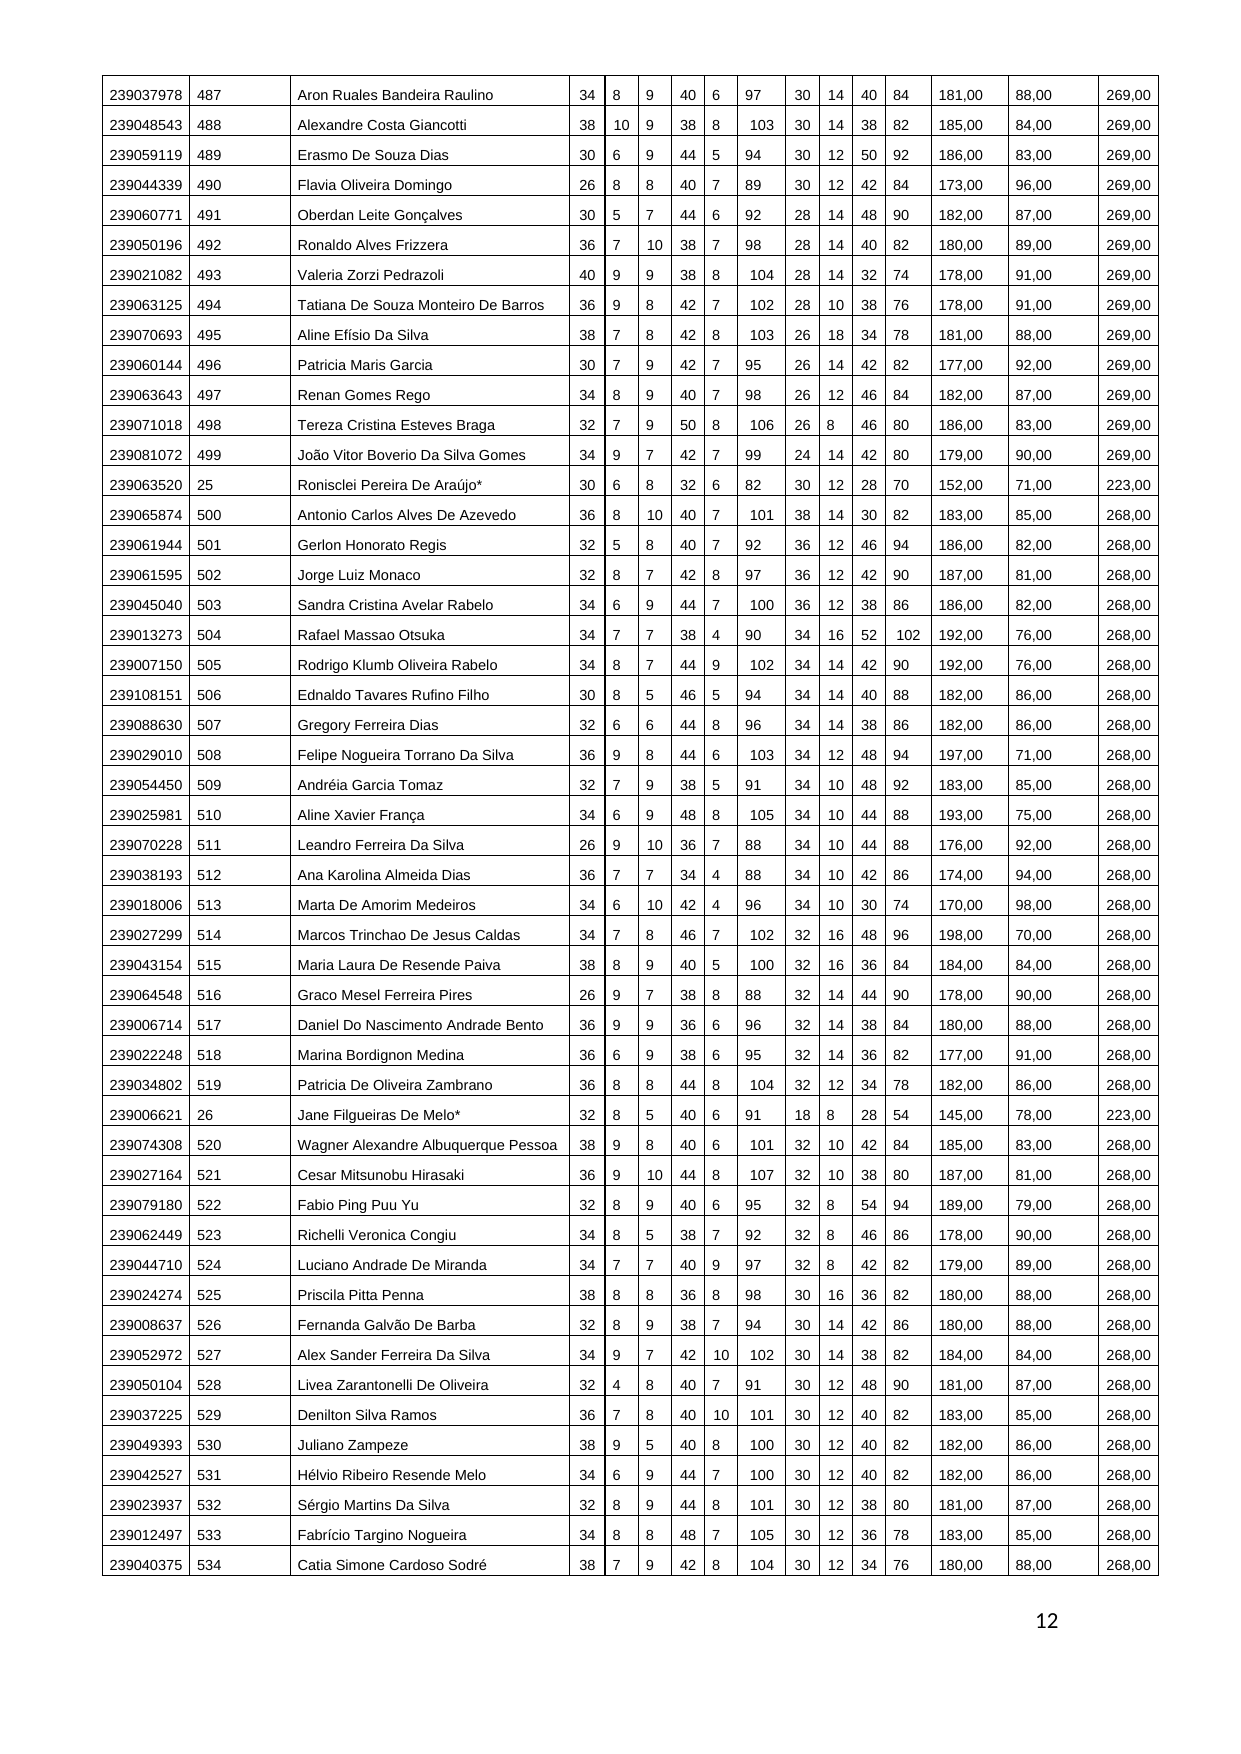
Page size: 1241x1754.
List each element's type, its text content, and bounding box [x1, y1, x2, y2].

table_cell 8 [639, 316, 671, 345]
table_cell 4 [705, 616, 737, 645]
table_cell 239065874 [103, 496, 189, 525]
table_cell 36 [786, 556, 819, 585]
table_cell 268,00 [1099, 886, 1158, 915]
table_cell 7 [606, 346, 638, 375]
table_cell 523 [190, 1216, 290, 1245]
table_cell 7 [639, 1336, 671, 1365]
table_cell 9 [606, 826, 638, 855]
table_cell 101 [738, 496, 785, 525]
table_cell 179,00 [932, 436, 1008, 465]
table_cell 84,00 [1009, 1336, 1098, 1365]
table_cell 6 [705, 1006, 737, 1035]
table_cell 32 [570, 526, 604, 555]
table_cell Fernanda Galvão De Barba [291, 1306, 569, 1335]
table_cell 269,00 [1099, 346, 1158, 375]
table_cell 92,00 [1009, 826, 1098, 855]
table_cell 34 [570, 916, 604, 945]
table_cell 42 [853, 1126, 885, 1155]
table_cell 8 [705, 1546, 737, 1575]
table_cell 32 [786, 1186, 819, 1215]
table_cell 8 [639, 526, 671, 555]
table_cell 26 [190, 1096, 290, 1125]
table_cell 8 [705, 1276, 737, 1305]
table_cell 81,00 [1009, 556, 1098, 585]
table_cell 268,00 [1099, 1246, 1158, 1275]
table_cell 7 [606, 1396, 638, 1425]
table_cell 26 [786, 346, 819, 375]
table_cell 54 [886, 1096, 931, 1125]
table_cell 239044339 [103, 166, 189, 195]
table_cell 36 [672, 826, 704, 855]
table_cell 530 [190, 1426, 290, 1455]
table_cell 102 [738, 646, 785, 675]
table_cell 97 [738, 76, 785, 105]
table_cell 30 [786, 1336, 819, 1365]
table_cell 74 [886, 256, 931, 285]
table_cell 509 [190, 766, 290, 795]
table_cell 10 [705, 1396, 737, 1425]
table_cell 32 [786, 1216, 819, 1245]
table_cell 268,00 [1099, 1216, 1158, 1245]
table_cell 268,00 [1099, 766, 1158, 795]
table_cell 32 [570, 1306, 604, 1335]
table_cell Richelli Veronica Congiu [291, 1216, 569, 1245]
table_cell 26 [786, 376, 819, 405]
table_cell 9 [705, 1246, 737, 1275]
table_cell 8 [606, 1066, 638, 1095]
table_cell Tatiana De Souza Monteiro De Barros [291, 286, 569, 315]
table_cell 92 [738, 196, 785, 225]
table_cell 152,00 [932, 466, 1008, 495]
table_cell 12 [820, 736, 852, 765]
table_cell 496 [190, 346, 290, 375]
table_cell 32 [570, 1186, 604, 1215]
table_cell 98,00 [1009, 886, 1098, 915]
table_cell 7 [705, 916, 737, 945]
table_cell 239079180 [103, 1186, 189, 1215]
table_cell 32 [570, 1486, 604, 1515]
table_cell 12 [820, 1546, 852, 1575]
table_cell 269,00 [1099, 406, 1158, 435]
table_cell 90,00 [1009, 976, 1098, 1005]
table_cell Rafael Massao Otsuka [291, 616, 569, 645]
table_cell 48 [853, 1366, 885, 1395]
table_cell 12 [820, 376, 852, 405]
table_cell Valeria Zorzi Pedrazoli [291, 256, 569, 285]
table_cell 83,00 [1009, 1126, 1098, 1155]
table_cell 521 [190, 1156, 290, 1185]
table_cell 183,00 [932, 496, 1008, 525]
table_cell 7 [606, 316, 638, 345]
table_cell 96 [738, 1006, 785, 1035]
table_cell 28 [786, 286, 819, 315]
table_cell 26 [786, 406, 819, 435]
table_cell 32 [570, 766, 604, 795]
table_cell 70 [886, 466, 931, 495]
table_cell 98 [738, 226, 785, 255]
table_cell 98 [738, 1276, 785, 1305]
table_cell 8 [639, 1276, 671, 1305]
table_cell 12 [820, 166, 852, 195]
table_cell 184,00 [932, 946, 1008, 975]
table_cell 7 [606, 616, 638, 645]
table_cell 269,00 [1099, 106, 1158, 135]
table_cell 38 [853, 106, 885, 135]
table_cell 6 [705, 736, 737, 765]
table_cell 38 [853, 586, 885, 615]
table_cell 239070693 [103, 316, 189, 345]
table_cell 8 [606, 1306, 638, 1335]
table_cell 91,00 [1009, 256, 1098, 285]
table_cell 8 [606, 1486, 638, 1515]
table_cell 86,00 [1009, 676, 1098, 705]
table_cell 487 [190, 76, 290, 105]
table_cell 44 [672, 646, 704, 675]
table_cell 268,00 [1099, 496, 1158, 525]
table_cell 102 [886, 616, 931, 645]
table_cell 517 [190, 1006, 290, 1035]
table_cell 9 [606, 1126, 638, 1155]
table_cell 9 [639, 136, 671, 165]
table_cell 197,00 [932, 736, 1008, 765]
table_cell 9 [639, 586, 671, 615]
table_cell Daniel Do Nascimento Andrade Bento [291, 1006, 569, 1035]
table_cell 7 [705, 226, 737, 255]
table_cell 90,00 [1009, 436, 1098, 465]
table_cell 40 [853, 1426, 885, 1455]
table_cell 103 [738, 736, 785, 765]
table_cell 239062449 [103, 1216, 189, 1245]
table_cell 86 [886, 856, 931, 885]
table_cell 239059119 [103, 136, 189, 165]
table_cell 83,00 [1009, 136, 1098, 165]
table_cell 9 [606, 286, 638, 315]
table_cell 84 [886, 166, 931, 195]
table_cell 34 [786, 646, 819, 675]
table_cell 181,00 [932, 1366, 1008, 1395]
table_cell 34 [570, 436, 604, 465]
table_cell 81,00 [1009, 1156, 1098, 1185]
table_cell 9 [639, 256, 671, 285]
table_cell 7 [705, 166, 737, 195]
table_cell Sandra Cristina Avelar Rabelo [291, 586, 569, 615]
table_cell 178,00 [932, 256, 1008, 285]
table_cell 42 [672, 886, 704, 915]
table_cell 34 [570, 1216, 604, 1245]
table_cell 28 [853, 1096, 885, 1125]
table_cell 7 [639, 616, 671, 645]
table_cell 12 [820, 1366, 852, 1395]
table_cell 76 [886, 1546, 931, 1575]
table_cell 239060771 [103, 196, 189, 225]
table_cell 8 [639, 1516, 671, 1545]
table_cell 104 [738, 256, 785, 285]
table_cell 9 [639, 796, 671, 825]
table_cell 186,00 [932, 406, 1008, 435]
table_cell 10 [820, 796, 852, 825]
table_cell 44 [672, 736, 704, 765]
table_cell 492 [190, 226, 290, 255]
table_cell 182,00 [932, 706, 1008, 735]
table_cell 9 [639, 1006, 671, 1035]
table_cell 38 [672, 226, 704, 255]
table_cell 8 [705, 976, 737, 1005]
table_cell 95 [738, 1036, 785, 1065]
table_cell 7 [705, 286, 737, 315]
table_cell 525 [190, 1276, 290, 1305]
table_cell 42 [672, 556, 704, 585]
table_cell 32 [570, 706, 604, 735]
table_cell 105 [738, 796, 785, 825]
table_cell 10 [639, 886, 671, 915]
table_cell 30 [570, 466, 604, 495]
table_cell 5 [606, 526, 638, 555]
table_cell 269,00 [1099, 286, 1158, 315]
table_cell Renan Gomes Rego [291, 376, 569, 405]
table_cell 10 [705, 1336, 737, 1365]
table_cell 82 [886, 1336, 931, 1365]
table_cell 239054450 [103, 766, 189, 795]
table_cell 76,00 [1009, 616, 1098, 645]
table_cell 174,00 [932, 856, 1008, 885]
table_cell 92,00 [1009, 346, 1098, 375]
table_cell 239088630 [103, 706, 189, 735]
table_cell 268,00 [1099, 916, 1158, 945]
table_cell 239061944 [103, 526, 189, 555]
table_cell 18 [786, 1096, 819, 1125]
table_cell 52 [853, 616, 885, 645]
table_cell 42 [672, 1546, 704, 1575]
table_cell 30 [786, 1516, 819, 1545]
table_cell 10 [639, 826, 671, 855]
table_cell 268,00 [1099, 646, 1158, 675]
table_cell 88 [738, 826, 785, 855]
table_cell 268,00 [1099, 946, 1158, 975]
table_cell Oberdan Leite Gonçalves [291, 196, 569, 225]
table_cell 239037978 [103, 76, 189, 105]
table_cell 91,00 [1009, 286, 1098, 315]
table_cell Fabrício Targino Nogueira [291, 1516, 569, 1545]
table_cell Aline Xavier França [291, 796, 569, 825]
table_cell 103 [738, 316, 785, 345]
table_cell 78,00 [1009, 1096, 1098, 1125]
table_cell 268,00 [1099, 1486, 1158, 1515]
table_cell 36 [570, 1396, 604, 1425]
table_cell Rodrigo Klumb Oliveira Rabelo [291, 646, 569, 675]
table_cell 85,00 [1009, 1516, 1098, 1545]
table_cell 239063643 [103, 376, 189, 405]
table_cell 239029010 [103, 736, 189, 765]
table_cell 183,00 [932, 766, 1008, 795]
table_cell 14 [820, 1036, 852, 1065]
table_cell 189,00 [932, 1186, 1008, 1215]
table_cell 239052972 [103, 1336, 189, 1365]
table_cell 38 [672, 1306, 704, 1335]
table_cell 239043154 [103, 946, 189, 975]
table_cell 42 [853, 436, 885, 465]
table_cell 8 [606, 76, 638, 105]
table_cell 87,00 [1009, 1366, 1098, 1395]
table_cell 91 [738, 1366, 785, 1395]
table_cell 34 [570, 376, 604, 405]
table_cell 9 [639, 1186, 671, 1215]
table_cell 34 [786, 886, 819, 915]
table_cell 6 [606, 706, 638, 735]
table_cell 268,00 [1099, 706, 1158, 735]
table_cell 42 [853, 1306, 885, 1335]
table_cell 239034802 [103, 1066, 189, 1095]
table_cell 85,00 [1009, 1396, 1098, 1425]
table_cell 85,00 [1009, 496, 1098, 525]
table_cell 5 [639, 1426, 671, 1455]
table_cell 8 [639, 736, 671, 765]
table_cell 8 [606, 166, 638, 195]
table_cell 48 [672, 1516, 704, 1545]
table_cell 102 [738, 1336, 785, 1365]
table_cell 7 [705, 1366, 737, 1395]
table_cell 84 [886, 946, 931, 975]
table_cell 4 [705, 886, 737, 915]
table_cell 8 [606, 1216, 638, 1245]
table_cell 82 [886, 1036, 931, 1065]
table_cell 97 [738, 1246, 785, 1275]
table_cell 9 [606, 736, 638, 765]
table_cell 8 [639, 466, 671, 495]
table_cell 34 [786, 736, 819, 765]
table_cell 38 [570, 316, 604, 345]
table_cell 7 [705, 1516, 737, 1545]
table_cell 46 [853, 1216, 885, 1245]
table_cell 38 [672, 616, 704, 645]
table_cell 268,00 [1099, 1426, 1158, 1455]
table_cell 239061595 [103, 556, 189, 585]
table_cell 14 [820, 196, 852, 225]
table_cell 269,00 [1099, 256, 1158, 285]
table_cell 100 [738, 1456, 785, 1485]
table_cell 75,00 [1009, 796, 1098, 825]
table_cell 511 [190, 826, 290, 855]
table_cell 497 [190, 376, 290, 405]
table_cell 239013273 [103, 616, 189, 645]
table_cell 7 [705, 1306, 737, 1335]
table_cell 10 [606, 106, 638, 135]
table_cell Ronisclei Pereira De Araújo* [291, 466, 569, 495]
table_cell 40 [672, 1126, 704, 1155]
table_cell 6 [639, 706, 671, 735]
table_cell 6 [705, 466, 737, 495]
table_cell 268,00 [1099, 1336, 1158, 1365]
table_cell 239006621 [103, 1096, 189, 1125]
table_cell 94,00 [1009, 856, 1098, 885]
table_cell 9 [639, 766, 671, 795]
table_cell 9 [606, 976, 638, 1005]
table_cell 268,00 [1099, 1366, 1158, 1395]
table_cell 268,00 [1099, 1156, 1158, 1185]
table_cell 491 [190, 196, 290, 225]
table_cell 30 [786, 136, 819, 165]
table_cell 78 [886, 1516, 931, 1545]
table_cell 98 [738, 376, 785, 405]
table_cell 89,00 [1009, 226, 1098, 255]
table_cell 40 [672, 1096, 704, 1125]
table_cell 5 [705, 766, 737, 795]
table_cell 32 [786, 1036, 819, 1065]
table_cell 14 [820, 1306, 852, 1335]
table_cell 34 [786, 766, 819, 795]
table_cell 38 [853, 706, 885, 735]
table_cell 38 [570, 946, 604, 975]
table_cell 36 [570, 736, 604, 765]
table_cell 239081072 [103, 436, 189, 465]
table_cell 87,00 [1009, 376, 1098, 405]
table_cell 268,00 [1099, 586, 1158, 615]
table_cell 82 [886, 1426, 931, 1455]
table_cell 102 [738, 286, 785, 315]
table_cell 92 [886, 136, 931, 165]
table_cell 90 [886, 556, 931, 585]
table_cell 36 [570, 856, 604, 885]
table_cell 8 [639, 166, 671, 195]
table_cell 40 [672, 1246, 704, 1275]
table_cell 26 [570, 976, 604, 1005]
table_cell 40 [672, 376, 704, 405]
table_cell 32 [786, 1006, 819, 1035]
table_cell 8 [705, 1156, 737, 1185]
table_cell 30 [786, 1306, 819, 1335]
table_cell 180,00 [932, 1546, 1008, 1575]
table_cell 8 [705, 1486, 737, 1515]
table_cell 489 [190, 136, 290, 165]
table_cell 38 [672, 976, 704, 1005]
table_cell 78 [886, 1066, 931, 1095]
table_cell Gregory Ferreira Dias [291, 706, 569, 735]
table_cell 512 [190, 856, 290, 885]
table_cell 268,00 [1099, 1456, 1158, 1485]
table_cell 8 [606, 496, 638, 525]
table_cell 10 [820, 886, 852, 915]
table_cell 8 [820, 1096, 852, 1125]
table_cell 10 [820, 1156, 852, 1185]
table_cell 92 [738, 526, 785, 555]
table_cell 30 [570, 346, 604, 375]
table_cell 38 [570, 1426, 604, 1455]
table_cell 96 [738, 886, 785, 915]
table_cell 46 [853, 526, 885, 555]
table_cell 38 [570, 1546, 604, 1575]
table_cell 14 [820, 646, 852, 675]
table_cell 70,00 [1009, 916, 1098, 945]
table_cell 95 [738, 346, 785, 375]
table_cell 504 [190, 616, 290, 645]
table_cell 507 [190, 706, 290, 735]
table_cell 87,00 [1009, 196, 1098, 225]
table_cell 7 [705, 436, 737, 465]
table_cell 34 [786, 796, 819, 825]
table_cell 32 [786, 1156, 819, 1185]
table_cell 88,00 [1009, 1006, 1098, 1035]
table_cell 239006714 [103, 1006, 189, 1035]
table_cell 80 [886, 1156, 931, 1185]
table_cell 6 [705, 76, 737, 105]
table_cell Leandro Ferreira Da Silva [291, 826, 569, 855]
table_cell 9 [639, 1306, 671, 1335]
table_cell 524 [190, 1246, 290, 1275]
table_cell Gerlon Honorato Regis [291, 526, 569, 555]
table_cell 94 [886, 1186, 931, 1215]
table_cell 12 [820, 586, 852, 615]
table_cell 26 [570, 826, 604, 855]
table_cell 34 [570, 796, 604, 825]
table_cell 86 [886, 1306, 931, 1335]
table_cell 180,00 [932, 1306, 1008, 1335]
table_cell 6 [705, 1126, 737, 1155]
table_cell 34 [570, 586, 604, 615]
table_cell 8 [705, 796, 737, 825]
table_cell 88 [886, 676, 931, 705]
table_cell 42 [853, 1246, 885, 1275]
table_cell 8 [606, 646, 638, 675]
table_cell 40 [672, 1396, 704, 1425]
table_cell 7 [705, 1456, 737, 1485]
table_cell 499 [190, 436, 290, 465]
table_cell 90 [886, 1366, 931, 1395]
table_cell 268,00 [1099, 1276, 1158, 1305]
table_cell 24 [786, 436, 819, 465]
table_cell 36 [570, 1066, 604, 1095]
table_cell 36 [570, 1006, 604, 1035]
table_cell 185,00 [932, 1126, 1008, 1155]
table_cell 42 [853, 346, 885, 375]
table_cell 16 [820, 1276, 852, 1305]
table_cell 529 [190, 1396, 290, 1425]
table_cell 14 [820, 76, 852, 105]
table_cell 268,00 [1099, 1066, 1158, 1095]
table_cell 494 [190, 286, 290, 315]
table_cell 88 [738, 856, 785, 885]
table_cell Erasmo De Souza Dias [291, 136, 569, 165]
table_cell 239063520 [103, 466, 189, 495]
table_cell 6 [606, 466, 638, 495]
table_cell 36 [570, 1156, 604, 1185]
table_cell 8 [639, 286, 671, 315]
table_cell 32 [786, 1126, 819, 1155]
table_cell 84 [886, 1006, 931, 1035]
table_cell 89 [738, 166, 785, 195]
table_cell 239008637 [103, 1306, 189, 1335]
table_cell 14 [820, 346, 852, 375]
table_cell 34 [786, 616, 819, 645]
table_cell 46 [672, 916, 704, 945]
table_cell 90 [886, 976, 931, 1005]
table_cell 505 [190, 646, 290, 675]
table_cell 48 [853, 766, 885, 795]
table_cell 10 [639, 496, 671, 525]
table_cell 102 [738, 916, 785, 945]
table_cell 88,00 [1009, 1276, 1098, 1305]
table_cell 40 [570, 256, 604, 285]
table_cell 528 [190, 1366, 290, 1395]
table_cell 8 [639, 1366, 671, 1395]
table_cell 14 [820, 976, 852, 1005]
table_cell 239060144 [103, 346, 189, 375]
table_cell 40 [672, 76, 704, 105]
table_cell 7 [639, 976, 671, 1005]
table_cell Marina Bordignon Medina [291, 1036, 569, 1065]
table_cell 36 [853, 946, 885, 975]
table_cell 86,00 [1009, 1456, 1098, 1485]
table_cell 239018006 [103, 886, 189, 915]
table_cell 30 [786, 466, 819, 495]
table_cell 518 [190, 1036, 290, 1065]
table_cell Alex Sander Ferreira Da Silva [291, 1336, 569, 1365]
table_cell 90 [738, 616, 785, 645]
table_cell 96,00 [1009, 166, 1098, 195]
table_cell 38 [672, 256, 704, 285]
table_cell 48 [853, 736, 885, 765]
table_cell 88,00 [1009, 76, 1098, 105]
table_cell 38 [570, 1126, 604, 1155]
table_cell 268,00 [1099, 1516, 1158, 1545]
table_cell 104 [738, 1066, 785, 1095]
table_cell 10 [820, 766, 852, 795]
table_cell 34 [786, 826, 819, 855]
table_cell 12 [820, 556, 852, 585]
table_cell 28 [853, 466, 885, 495]
table_cell 100 [738, 586, 785, 615]
table_cell 84 [886, 1126, 931, 1155]
table_cell 34 [853, 1546, 885, 1575]
table_cell 7 [606, 916, 638, 945]
table_cell Livea Zarantonelli De Oliveira [291, 1366, 569, 1395]
table_cell 10 [820, 856, 852, 885]
table_cell 89,00 [1009, 1246, 1098, 1275]
table_cell 42 [853, 556, 885, 585]
table_cell 269,00 [1099, 136, 1158, 165]
table_cell 30 [786, 76, 819, 105]
table_cell 86 [886, 1216, 931, 1245]
table_cell 9 [639, 406, 671, 435]
table_cell 103 [738, 106, 785, 135]
table_cell 46 [853, 376, 885, 405]
table_cell Antonio Carlos Alves De Azevedo [291, 496, 569, 525]
table_cell 527 [190, 1336, 290, 1365]
table_cell 50 [853, 136, 885, 165]
table_cell 28 [786, 226, 819, 255]
table_cell 80 [886, 436, 931, 465]
table_cell 34 [570, 76, 604, 105]
table_cell 82,00 [1009, 586, 1098, 615]
table_cell 180,00 [932, 226, 1008, 255]
table_cell 269,00 [1099, 226, 1158, 255]
table_cell 6 [606, 586, 638, 615]
table_cell 223,00 [1099, 466, 1158, 495]
table_cell 86,00 [1009, 706, 1098, 735]
table_cell 40 [672, 496, 704, 525]
table_cell 16 [820, 616, 852, 645]
table_cell 101 [738, 1126, 785, 1155]
table_cell 239108151 [103, 676, 189, 705]
table_cell 86 [886, 586, 931, 615]
table_cell 71,00 [1009, 736, 1098, 765]
table_cell 44 [672, 1486, 704, 1515]
table_cell 14 [820, 1336, 852, 1365]
table_cell 38 [672, 766, 704, 795]
table_cell 16 [820, 946, 852, 975]
table_cell 30 [786, 1276, 819, 1305]
table_cell 8 [606, 676, 638, 705]
table_cell 9 [639, 1456, 671, 1485]
table_cell 88,00 [1009, 316, 1098, 345]
table_cell 30 [786, 1426, 819, 1455]
table_cell 34 [672, 856, 704, 885]
table_cell 7 [705, 496, 737, 525]
table_cell 223,00 [1099, 1096, 1158, 1125]
table_cell 38 [570, 106, 604, 135]
table_cell 181,00 [932, 1486, 1008, 1515]
table_cell 268,00 [1099, 1396, 1158, 1425]
table_cell 32 [786, 1066, 819, 1095]
table_cell 8 [606, 376, 638, 405]
table_cell 183,00 [932, 1516, 1008, 1545]
table_cell 7 [639, 646, 671, 675]
table_cell 32 [570, 406, 604, 435]
table_cell Tereza Cristina Esteves Braga [291, 406, 569, 435]
table_cell 84 [886, 376, 931, 405]
table_cell 193,00 [932, 796, 1008, 825]
table_cell 12 [820, 1516, 852, 1545]
table_cell 44 [672, 1456, 704, 1485]
table_cell 12 [820, 1456, 852, 1485]
table_cell 40 [853, 676, 885, 705]
table_cell 14 [820, 106, 852, 135]
table_cell 42 [672, 436, 704, 465]
table_cell 32 [786, 916, 819, 945]
table_cell 8 [820, 1186, 852, 1215]
table_cell 268,00 [1099, 1006, 1158, 1035]
table_cell 500 [190, 496, 290, 525]
table_cell Luciano Andrade De Miranda [291, 1246, 569, 1275]
table_cell 18 [820, 316, 852, 345]
table_cell 26 [786, 316, 819, 345]
table_cell 32 [570, 1366, 604, 1395]
table_cell 82 [886, 496, 931, 525]
table_cell 6 [705, 1186, 737, 1215]
table_cell 86,00 [1009, 1066, 1098, 1095]
table_cell 32 [853, 256, 885, 285]
table_cell 8 [606, 946, 638, 975]
table_cell 7 [606, 406, 638, 435]
table_cell 38 [672, 106, 704, 135]
table_cell 5 [705, 946, 737, 975]
table_cell 268,00 [1099, 526, 1158, 555]
table_cell 30 [786, 1366, 819, 1395]
table_cell 534 [190, 1546, 290, 1575]
table_cell 32 [570, 1096, 604, 1125]
table_cell 36 [786, 586, 819, 615]
table_cell 532 [190, 1486, 290, 1515]
table_cell 10 [639, 1156, 671, 1185]
table_cell 44 [853, 796, 885, 825]
table_cell 36 [853, 1516, 885, 1545]
table_cell 38 [853, 286, 885, 315]
table_cell 94 [886, 526, 931, 555]
table_cell 8 [820, 1216, 852, 1245]
table_cell 96 [738, 706, 785, 735]
table_cell Flavia Oliveira Domingo [291, 166, 569, 195]
table_cell 239042527 [103, 1456, 189, 1485]
table_cell 187,00 [932, 1156, 1008, 1185]
table_cell 14 [820, 256, 852, 285]
table_cell 7 [705, 526, 737, 555]
table_cell 6 [606, 1036, 638, 1065]
table_cell 30 [786, 106, 819, 135]
table_cell 10 [639, 226, 671, 255]
table_cell 48 [853, 916, 885, 945]
table_cell 32 [786, 976, 819, 1005]
table_cell 86 [886, 706, 931, 735]
table_cell Juliano Zampeze [291, 1426, 569, 1455]
table_cell 34 [786, 706, 819, 735]
table_cell 6 [606, 136, 638, 165]
table_cell 179,00 [932, 1246, 1008, 1275]
table_cell 34 [786, 856, 819, 885]
table_cell 8 [705, 406, 737, 435]
table_cell 513 [190, 886, 290, 915]
table_cell 8 [639, 1396, 671, 1425]
table_cell 30 [786, 1456, 819, 1485]
table_cell 239023937 [103, 1486, 189, 1515]
table_cell 180,00 [932, 1006, 1008, 1035]
table_cell 42 [672, 316, 704, 345]
table_cell 515 [190, 946, 290, 975]
table_cell 90,00 [1009, 1216, 1098, 1245]
table_cell 86,00 [1009, 1426, 1098, 1455]
table_cell 239048543 [103, 106, 189, 135]
table_cell 36 [570, 496, 604, 525]
table_cell 76 [886, 286, 931, 315]
table_cell 268,00 [1099, 676, 1158, 705]
table_cell 192,00 [932, 646, 1008, 675]
table_cell 71,00 [1009, 466, 1098, 495]
table_cell Jorge Luiz Monaco [291, 556, 569, 585]
table_cell 7 [705, 376, 737, 405]
table_cell 239063125 [103, 286, 189, 315]
table_cell 36 [853, 1276, 885, 1305]
table_cell 10 [820, 1126, 852, 1155]
table_cell 40 [853, 76, 885, 105]
table_cell 8 [606, 1096, 638, 1125]
table_cell 90 [886, 196, 931, 225]
table_cell Wagner Alexandre Albuquerque Pessoa [291, 1126, 569, 1155]
table_cell 268,00 [1099, 856, 1158, 885]
table_cell 30 [786, 1486, 819, 1515]
table_cell Aline Efísio Da Silva [291, 316, 569, 345]
table_cell 268,00 [1099, 556, 1158, 585]
table_cell 97 [738, 556, 785, 585]
table_cell Patricia Maris Garcia [291, 346, 569, 375]
table_cell 7 [705, 826, 737, 855]
table_cell 8 [820, 406, 852, 435]
table_cell 32 [786, 1246, 819, 1275]
table_cell 14 [820, 226, 852, 255]
table_cell 82 [886, 1246, 931, 1275]
table_cell 268,00 [1099, 826, 1158, 855]
table_cell 182,00 [932, 1456, 1008, 1485]
table_cell 74 [886, 886, 931, 915]
table_cell 38 [786, 496, 819, 525]
table_cell 88 [886, 826, 931, 855]
table_cell 94 [738, 136, 785, 165]
table_cell 44 [672, 136, 704, 165]
table_cell 105 [738, 1516, 785, 1545]
table_cell 8 [705, 1426, 737, 1455]
table_cell 9 [606, 256, 638, 285]
table_cell 170,00 [932, 886, 1008, 915]
table_cell Marcos Trinchao De Jesus Caldas [291, 916, 569, 945]
table_cell 16 [820, 916, 852, 945]
table_cell 5 [705, 136, 737, 165]
table_cell 101 [738, 1486, 785, 1515]
table_cell 9 [606, 1426, 638, 1455]
table_cell 25 [190, 466, 290, 495]
table_cell 101 [738, 1396, 785, 1425]
table_cell 269,00 [1099, 196, 1158, 225]
table_cell 79,00 [1009, 1186, 1098, 1215]
table_cell 92 [738, 1216, 785, 1245]
table_cell 44 [853, 826, 885, 855]
table_cell 269,00 [1099, 316, 1158, 345]
table_cell 82 [886, 226, 931, 255]
table_cell 12 [820, 1486, 852, 1515]
table_cell 82,00 [1009, 526, 1098, 555]
table_cell 36 [853, 1036, 885, 1065]
table_cell 8 [639, 1126, 671, 1155]
table_cell 9 [639, 106, 671, 135]
table_cell 38 [672, 1036, 704, 1065]
table_cell 50 [672, 406, 704, 435]
table_cell 239070228 [103, 826, 189, 855]
table_cell 14 [820, 496, 852, 525]
table_cell Felipe Nogueira Torrano Da Silva [291, 736, 569, 765]
table_cell 46 [672, 676, 704, 705]
table_cell 239071018 [103, 406, 189, 435]
table_cell 34 [570, 1516, 604, 1545]
table_cell 239040375 [103, 1546, 189, 1575]
table_cell 180,00 [932, 1276, 1008, 1305]
table_cell 40 [853, 1456, 885, 1485]
table_cell 38 [853, 1156, 885, 1185]
table_cell Priscila Pitta Penna [291, 1276, 569, 1305]
table_cell 182,00 [932, 1066, 1008, 1095]
table_cell 182,00 [932, 676, 1008, 705]
table_cell 8 [705, 1066, 737, 1095]
table_cell 6 [606, 1456, 638, 1485]
table_cell 12 [820, 1066, 852, 1095]
table_cell 44 [672, 586, 704, 615]
table_cell 239025981 [103, 796, 189, 825]
table_cell Maria Laura De Resende Paiva [291, 946, 569, 975]
table_cell 239050196 [103, 226, 189, 255]
table_cell 520 [190, 1126, 290, 1155]
table_cell 7 [606, 856, 638, 885]
table_cell 42 [672, 1336, 704, 1365]
table_cell 7 [639, 196, 671, 225]
table_cell 239037225 [103, 1396, 189, 1425]
table_cell 30 [570, 136, 604, 165]
table_cell Fabio Ping Puu Yu [291, 1186, 569, 1215]
table_cell 94 [738, 676, 785, 705]
table_cell 83,00 [1009, 406, 1098, 435]
table_cell 4 [606, 1366, 638, 1395]
table_cell 44 [672, 1066, 704, 1095]
table_cell 12 [820, 526, 852, 555]
table_cell 42 [672, 286, 704, 315]
table_cell 28 [786, 256, 819, 285]
table_cell 182,00 [932, 376, 1008, 405]
table_cell 183,00 [932, 1396, 1008, 1425]
table_cell 82 [886, 1456, 931, 1485]
table_cell 30 [570, 676, 604, 705]
table_cell 99 [738, 436, 785, 465]
table_cell 268,00 [1099, 1126, 1158, 1155]
table_cell 6 [705, 196, 737, 225]
table_cell 239012497 [103, 1516, 189, 1545]
table_cell 184,00 [932, 1336, 1008, 1365]
table_cell 239045040 [103, 586, 189, 615]
table_cell 268,00 [1099, 796, 1158, 825]
table_cell 6 [705, 1096, 737, 1125]
table_cell 28 [786, 196, 819, 225]
table_cell 82 [886, 346, 931, 375]
table_cell 12 [820, 1396, 852, 1425]
table_cell 32 [570, 556, 604, 585]
table_cell 7 [705, 346, 737, 375]
table_cell 7 [606, 1546, 638, 1575]
table_cell 36 [570, 286, 604, 315]
table_cell Ana Karolina Almeida Dias [291, 856, 569, 885]
table_cell 268,00 [1099, 616, 1158, 645]
table_cell 181,00 [932, 316, 1008, 345]
table_cell 36 [570, 226, 604, 255]
table_cell 187,00 [932, 556, 1008, 585]
table_cell 82 [886, 1276, 931, 1305]
table_cell 269,00 [1099, 166, 1158, 195]
table_cell 5 [606, 196, 638, 225]
table_cell 76,00 [1009, 646, 1098, 675]
table_cell 38 [672, 1216, 704, 1245]
table_cell Sérgio Martins Da Silva [291, 1486, 569, 1515]
table_cell 7 [606, 226, 638, 255]
table_cell 82 [886, 106, 931, 135]
table_cell 8 [705, 106, 737, 135]
table_cell 100 [738, 1426, 785, 1455]
table_cell 34 [570, 886, 604, 915]
table_cell 7 [639, 856, 671, 885]
table_cell 9 [606, 1006, 638, 1035]
table_cell 239064548 [103, 976, 189, 1005]
table_cell 42 [853, 166, 885, 195]
table_cell 38 [570, 1276, 604, 1305]
table_cell 239038193 [103, 856, 189, 885]
table_cell 30 [786, 1396, 819, 1425]
table_cell 495 [190, 316, 290, 345]
table_cell 78 [886, 316, 931, 345]
table_cell 9 [639, 1036, 671, 1065]
table_cell 9 [639, 1486, 671, 1515]
table_cell 145,00 [932, 1096, 1008, 1125]
table_cell 268,00 [1099, 736, 1158, 765]
table_cell 7 [705, 1216, 737, 1245]
table_cell 91 [738, 766, 785, 795]
table_cell 8 [606, 1516, 638, 1545]
table_cell 239024274 [103, 1276, 189, 1305]
table_cell 488 [190, 106, 290, 135]
table_cell 239044710 [103, 1246, 189, 1275]
table_cell Marta De Amorim Medeiros [291, 886, 569, 915]
table_cell 38 [853, 1336, 885, 1365]
table_cell Catia Simone Cardoso Sodré [291, 1546, 569, 1575]
table_cell 508 [190, 736, 290, 765]
table_cell 239027164 [103, 1156, 189, 1185]
table_cell 176,00 [932, 826, 1008, 855]
table_cell 182,00 [932, 1426, 1008, 1455]
table_cell 54 [853, 1186, 885, 1215]
table_cell 82 [886, 1396, 931, 1425]
table_cell 7 [639, 1246, 671, 1275]
table_cell 44 [672, 706, 704, 735]
table_cell Ronaldo Alves Frizzera [291, 226, 569, 255]
table_cell 14 [820, 706, 852, 735]
table_cell 516 [190, 976, 290, 1005]
table_cell 82 [738, 466, 785, 495]
table_cell 85,00 [1009, 766, 1098, 795]
table_cell 42 [853, 856, 885, 885]
table_cell 88 [886, 796, 931, 825]
table_cell João Vitor Boverio Da Silva Gomes [291, 436, 569, 465]
table_cell 268,00 [1099, 1036, 1158, 1065]
table_cell 84,00 [1009, 946, 1098, 975]
table_cell 91,00 [1009, 1036, 1098, 1065]
table_cell 44 [672, 1156, 704, 1185]
table_cell 84 [886, 76, 931, 105]
table_cell 36 [672, 1276, 704, 1305]
table_cell 90 [886, 646, 931, 675]
table_cell 239022248 [103, 1036, 189, 1065]
table_cell 107 [738, 1156, 785, 1185]
table_cell 38 [853, 1486, 885, 1515]
table_cell Graco Mesel Ferreira Pires [291, 976, 569, 1005]
table_cell 87,00 [1009, 1486, 1098, 1515]
table_cell 5 [639, 1096, 671, 1125]
table_cell 186,00 [932, 526, 1008, 555]
table_cell 181,00 [932, 76, 1008, 105]
table_cell 5 [639, 676, 671, 705]
table_cell 40 [853, 226, 885, 255]
table_cell 40 [853, 1396, 885, 1425]
table_cell 178,00 [932, 286, 1008, 315]
table_cell 8 [705, 256, 737, 285]
table_cell 269,00 [1099, 376, 1158, 405]
table_cell 14 [820, 436, 852, 465]
table_cell 510 [190, 796, 290, 825]
table_cell 8 [705, 556, 737, 585]
table_cell 38 [853, 1006, 885, 1035]
table_cell 186,00 [932, 586, 1008, 615]
table_cell 9 [606, 1156, 638, 1185]
table_cell 88,00 [1009, 1546, 1098, 1575]
table_cell 519 [190, 1066, 290, 1095]
table_cell Aron Ruales Bandeira Raulino [291, 76, 569, 105]
table_cell 91 [738, 1096, 785, 1125]
table_cell 14 [820, 676, 852, 705]
table_cell 40 [672, 946, 704, 975]
table_cell 34 [570, 1456, 604, 1485]
table_cell 268,00 [1099, 1186, 1158, 1215]
table_cell 34 [853, 1066, 885, 1095]
table_cell 506 [190, 676, 290, 705]
table_cell 9 [639, 346, 671, 375]
table_cell 12 [820, 1426, 852, 1455]
table_cell 30 [786, 1546, 819, 1575]
table_cell 269,00 [1099, 436, 1158, 465]
table_cell Andréia Garcia Tomaz [291, 766, 569, 795]
table_cell 5 [639, 1216, 671, 1245]
table_cell 34 [853, 316, 885, 345]
table_cell Patricia De Oliveira Zambrano [291, 1066, 569, 1095]
table_cell 32 [786, 946, 819, 975]
table_cell 8 [639, 1066, 671, 1095]
table_cell 32 [672, 466, 704, 495]
table_cell 88,00 [1009, 1306, 1098, 1335]
table_cell 12 [820, 136, 852, 165]
table_cell 7 [639, 436, 671, 465]
table_cell 36 [786, 526, 819, 555]
table_cell 94 [738, 1306, 785, 1335]
table_cell 239007150 [103, 646, 189, 675]
table_cell 34 [570, 1336, 604, 1365]
table_cell 501 [190, 526, 290, 555]
table_cell 498 [190, 406, 290, 435]
table_cell 9 [639, 1546, 671, 1575]
table_cell 26 [570, 166, 604, 195]
table_cell 4 [705, 856, 737, 885]
table_cell 6 [606, 796, 638, 825]
table_cell 9 [639, 376, 671, 405]
table_cell 177,00 [932, 1036, 1008, 1065]
table_cell 9 [705, 646, 737, 675]
table_cell 7 [639, 556, 671, 585]
table_cell 9 [606, 1336, 638, 1365]
table_cell Cesar Mitsunobu Hirasaki [291, 1156, 569, 1185]
table_cell 30 [853, 496, 885, 525]
table_cell 7 [606, 1246, 638, 1275]
table_cell 8 [606, 1186, 638, 1215]
table_cell 36 [672, 1006, 704, 1035]
table_cell 44 [853, 976, 885, 1005]
table_cell Alexandre Costa Giancotti [291, 106, 569, 135]
table_cell 34 [570, 1246, 604, 1275]
table_cell Ednaldo Tavares Rufino Filho [291, 676, 569, 705]
table_cell 48 [853, 196, 885, 225]
table_cell 30 [786, 166, 819, 195]
table_cell 531 [190, 1456, 290, 1485]
table_cell 493 [190, 256, 290, 285]
table_cell 185,00 [932, 106, 1008, 135]
table_cell 96 [886, 916, 931, 945]
table_cell 526 [190, 1306, 290, 1335]
table_cell 80 [886, 1486, 931, 1515]
table_cell 239021082 [103, 256, 189, 285]
table_cell 514 [190, 916, 290, 945]
table_cell 239050104 [103, 1366, 189, 1395]
table_cell 178,00 [932, 976, 1008, 1005]
table_cell 40 [672, 526, 704, 555]
table_cell 36 [570, 1036, 604, 1065]
table_cell 192,00 [932, 616, 1008, 645]
table_cell 40 [672, 166, 704, 195]
table_cell 8 [639, 916, 671, 945]
table_cell 8 [820, 1246, 852, 1275]
table_cell 100 [738, 946, 785, 975]
table_cell 9 [639, 76, 671, 105]
table_cell 178,00 [932, 1216, 1008, 1245]
table_cell 40 [672, 1426, 704, 1455]
table_cell 268,00 [1099, 976, 1158, 1005]
table_cell 106 [738, 406, 785, 435]
table_cell Jane Filgueiras De Melo* [291, 1096, 569, 1125]
table_cell 6 [705, 1036, 737, 1065]
table_cell 522 [190, 1186, 290, 1215]
table_cell 8 [705, 706, 737, 735]
table_cell 6 [606, 886, 638, 915]
table_cell 186,00 [932, 136, 1008, 165]
table_cell 7 [705, 586, 737, 615]
table_cell 34 [570, 646, 604, 675]
table_cell 9 [606, 436, 638, 465]
table_cell 10 [820, 826, 852, 855]
table_cell 10 [820, 286, 852, 315]
table_cell 8 [606, 1276, 638, 1305]
table_cell 268,00 [1099, 1546, 1158, 1575]
table_cell 7 [606, 766, 638, 795]
table_cell 503 [190, 586, 290, 615]
table_cell Hélvio Ribeiro Resende Melo [291, 1456, 569, 1485]
table_cell 490 [190, 166, 290, 195]
table_cell 8 [705, 316, 737, 345]
table_cell 5 [705, 676, 737, 705]
table_cell 40 [672, 1186, 704, 1215]
table_cell 173,00 [932, 166, 1008, 195]
table_cell 8 [606, 556, 638, 585]
table_cell 92 [886, 766, 931, 795]
table_cell 88 [738, 976, 785, 1005]
table_cell 239049393 [103, 1426, 189, 1455]
table_cell 9 [639, 946, 671, 975]
table_cell 30 [853, 886, 885, 915]
table_cell 40 [672, 1366, 704, 1395]
table_cell 198,00 [932, 916, 1008, 945]
table_cell 269,00 [1099, 76, 1158, 105]
table_cell 12 [820, 466, 852, 495]
table_cell 42 [853, 646, 885, 675]
table_cell 104 [738, 1546, 785, 1575]
table_cell Denilton Silva Ramos [291, 1396, 569, 1425]
table_cell 502 [190, 556, 290, 585]
table_cell 30 [570, 196, 604, 225]
table_cell 239074308 [103, 1126, 189, 1155]
table_cell 533 [190, 1516, 290, 1545]
table_cell 14 [820, 1006, 852, 1035]
table_cell 46 [853, 406, 885, 435]
table_cell 177,00 [932, 346, 1008, 375]
table_cell 84,00 [1009, 106, 1098, 135]
table_cell 44 [672, 196, 704, 225]
table_cell 42 [672, 346, 704, 375]
table_cell 268,00 [1099, 1306, 1158, 1335]
table_cell 48 [672, 796, 704, 825]
table_cell 80 [886, 406, 931, 435]
table_cell 34 [570, 616, 604, 645]
table_cell 34 [786, 676, 819, 705]
table_cell 95 [738, 1186, 785, 1215]
table_cell 182,00 [932, 196, 1008, 225]
table_cell 239027299 [103, 916, 189, 945]
table_cell 94 [886, 736, 931, 765]
